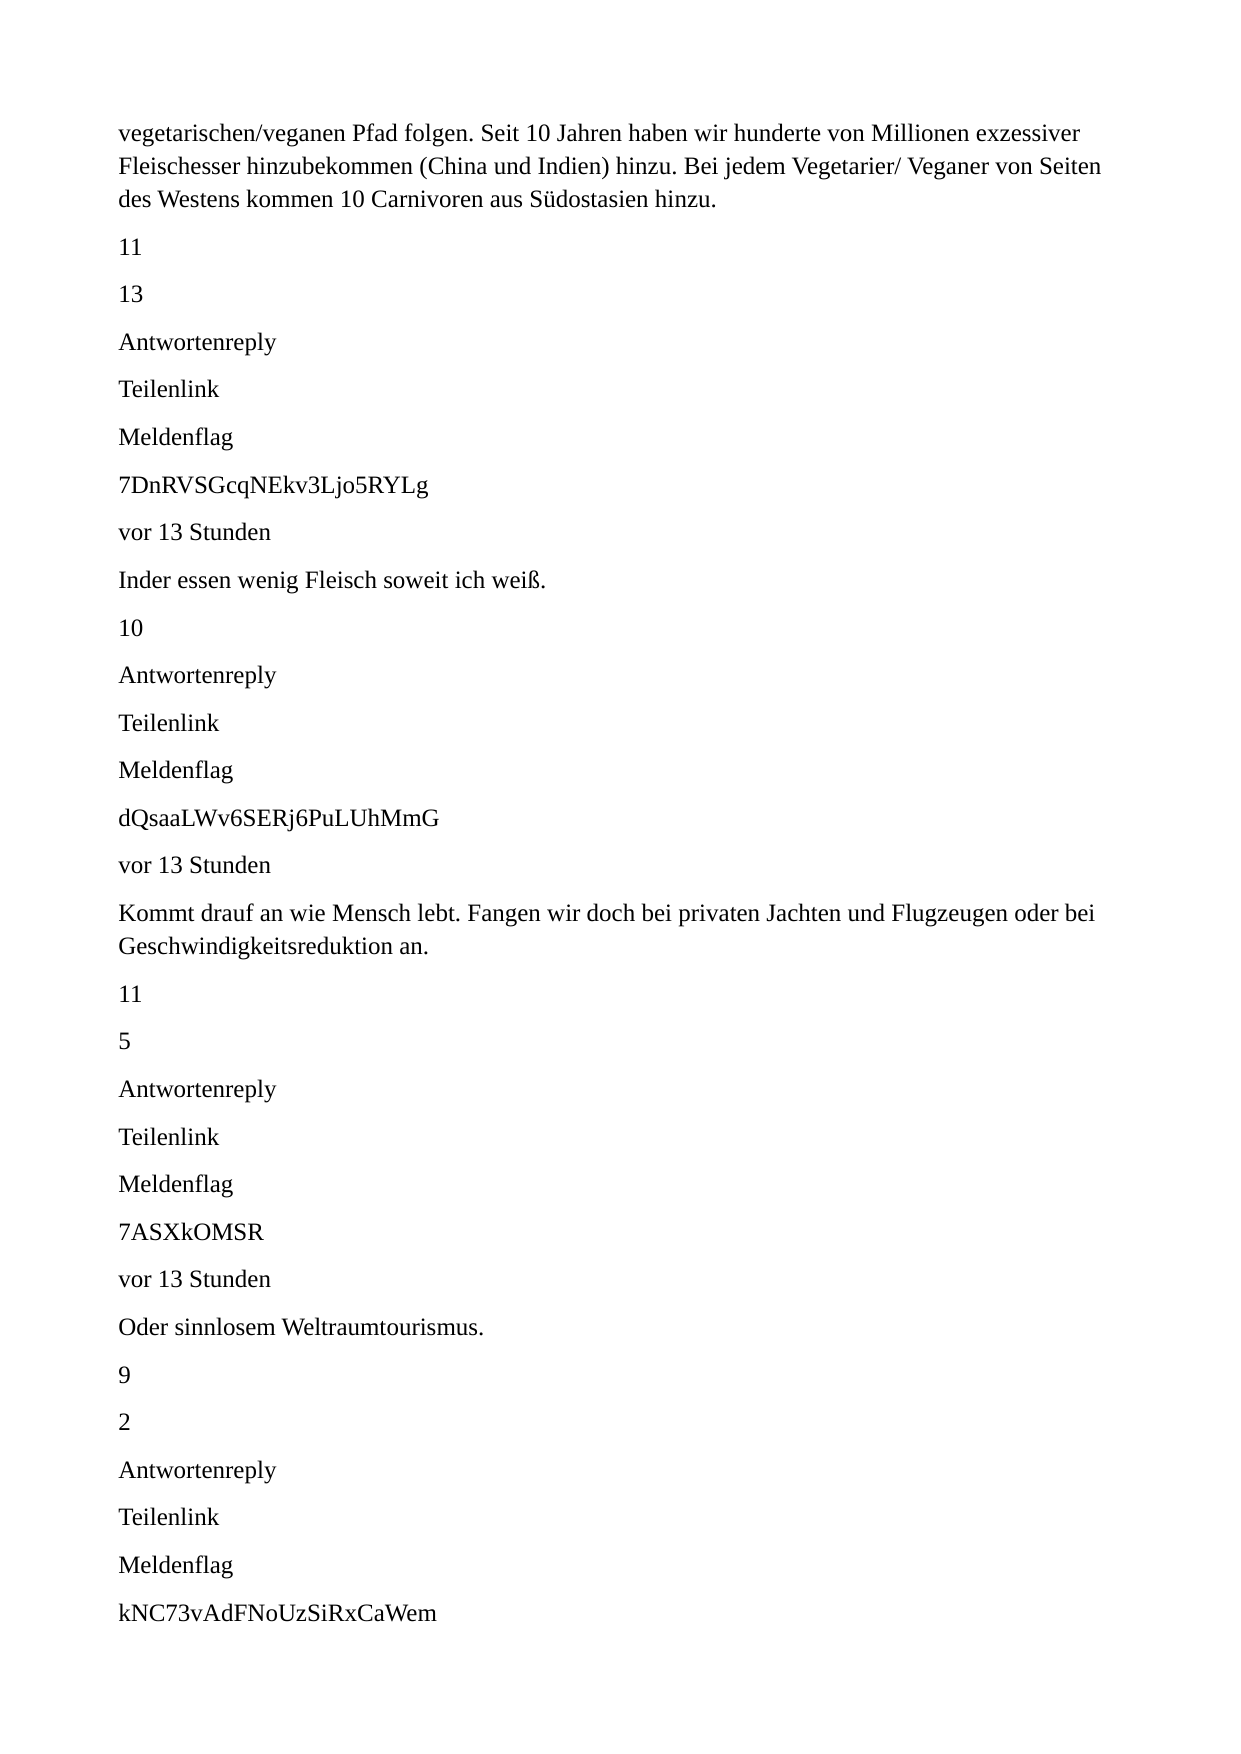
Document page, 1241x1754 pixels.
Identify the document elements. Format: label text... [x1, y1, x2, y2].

text Kommt drauf an wie Mensch lebt. Fangen wir doch bei privaten Jachten und Flugzeugen oder bei Geschwindigkeitsreduktion an. [118, 898, 1122, 960]
text 9 [118, 1360, 1122, 1388]
text Meldenflag [118, 1550, 1122, 1579]
text Antwortenreply [118, 660, 1122, 689]
text Meldenflag [118, 422, 1122, 451]
text Oder sinnlosem Weltraumtourismus. [118, 1312, 1122, 1341]
text Meldenflag [118, 1169, 1122, 1198]
text vor 13 Stunden [118, 517, 1122, 546]
text Antwortenreply [118, 1455, 1122, 1484]
text 5 [118, 1026, 1122, 1055]
text Teilenlink [118, 1502, 1122, 1531]
text 10 [118, 613, 1122, 641]
text 11 [118, 979, 1122, 1008]
text Inder essen wenig Fleisch soweit ich weiß. [118, 565, 1122, 594]
text Antwortenreply [118, 1074, 1122, 1103]
text vegetarischen/veganen Pfad folgen. Seit 10 Jahren haben wir hunderte von Millionen exzessiver Fleischesser hinzubekommen (China und Indien) hinzu. Bei jedem Vegetarier/ Veganer von Seiten des Westens kommen 10 Carnivoren aus Südostasien hinzu. [118, 118, 1122, 213]
text 7ASXkOMSR [118, 1217, 1122, 1246]
text kNC73vAdFNoUzSiRxCaWem [118, 1598, 1122, 1626]
text Meldenflag [118, 755, 1122, 784]
text 13 [118, 279, 1122, 308]
text vor 13 Stunden [118, 1264, 1122, 1293]
text vor 13 Stunden [118, 851, 1122, 879]
text 7DnRVSGcqNEkv3Ljo5RYLg [118, 470, 1122, 498]
text Teilenlink [118, 374, 1122, 403]
text dQsaaLWv6SERj6PuLUhMmG [118, 803, 1122, 832]
text Teilenlink [118, 1122, 1122, 1150]
text 2 [118, 1407, 1122, 1436]
text 11 [118, 232, 1122, 261]
text Teilenlink [118, 708, 1122, 737]
text Antwortenreply [118, 327, 1122, 356]
